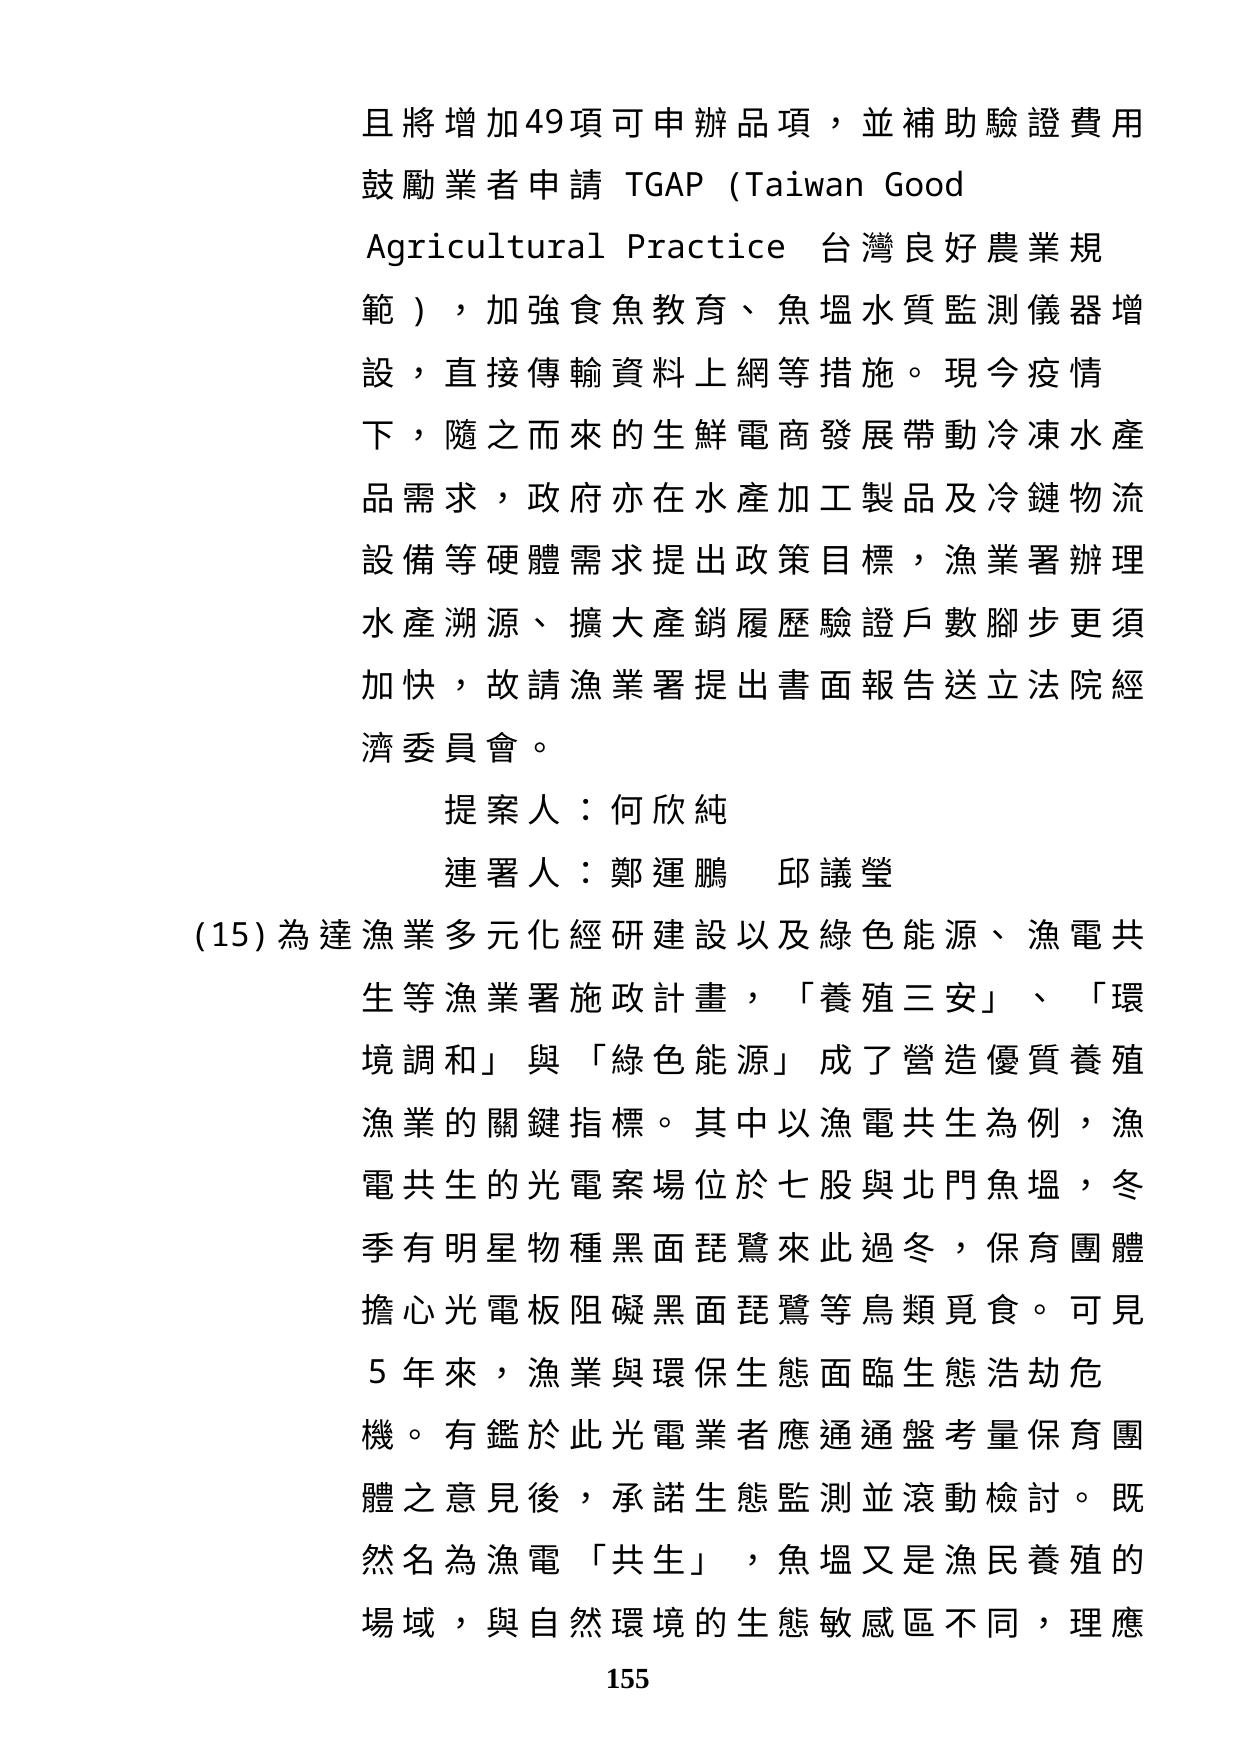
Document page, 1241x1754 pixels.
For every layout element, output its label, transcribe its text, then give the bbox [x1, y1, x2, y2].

text 提案人：何欣純 [331, 766, 1148, 829]
list 為達漁業多元化經研建設以及綠色能源、漁電共生等漁業署施政計畫，「養殖三安」、「環境調和」與「綠色能源」成了營造優質養殖漁業的關鍵指標。其中以漁電共生為例，漁電共生的光電案場位於七股與北門魚塭，冬季有明星物種黑面琵鷺來此過冬，保育團體擔心光電板阻礙黑面琵鷺等鳥類覓食。可見5年來，漁業與環保生態面臨生態浩劫危機。有鑑於此光電業者應通通盤考量保育團體之意見後，承諾生態監測並滾動檢討。既然名為漁電「共生」，魚塭又是漁民養殖的場域，與自然環境的生態敏感區不同，理應 [166, 891, 1148, 1641]
text 連署人：鄭運鵬 邱議瑩 [331, 829, 1148, 891]
list 且將增加49項可申辦品項，並補助驗證費用鼓勵業者申請TGAP (Taiwan Good Agricultural Practice 台灣良好農業規範)，加強食魚教育、魚塭水質監測儀器增設，直接傳輸資料上網等措施。現今疫情下，隨之而來的生鮮電商發展帶動冷凍水產品需求，政府亦在水產加工製品及冷鏈物流設備等硬體需求提出政策目標，漁業署辦理水產溯源、擴大產銷履歷驗證戶數腳步更須加快，故請漁業署提出書面報告送立法院經濟委員會。 [166, 79, 1148, 766]
